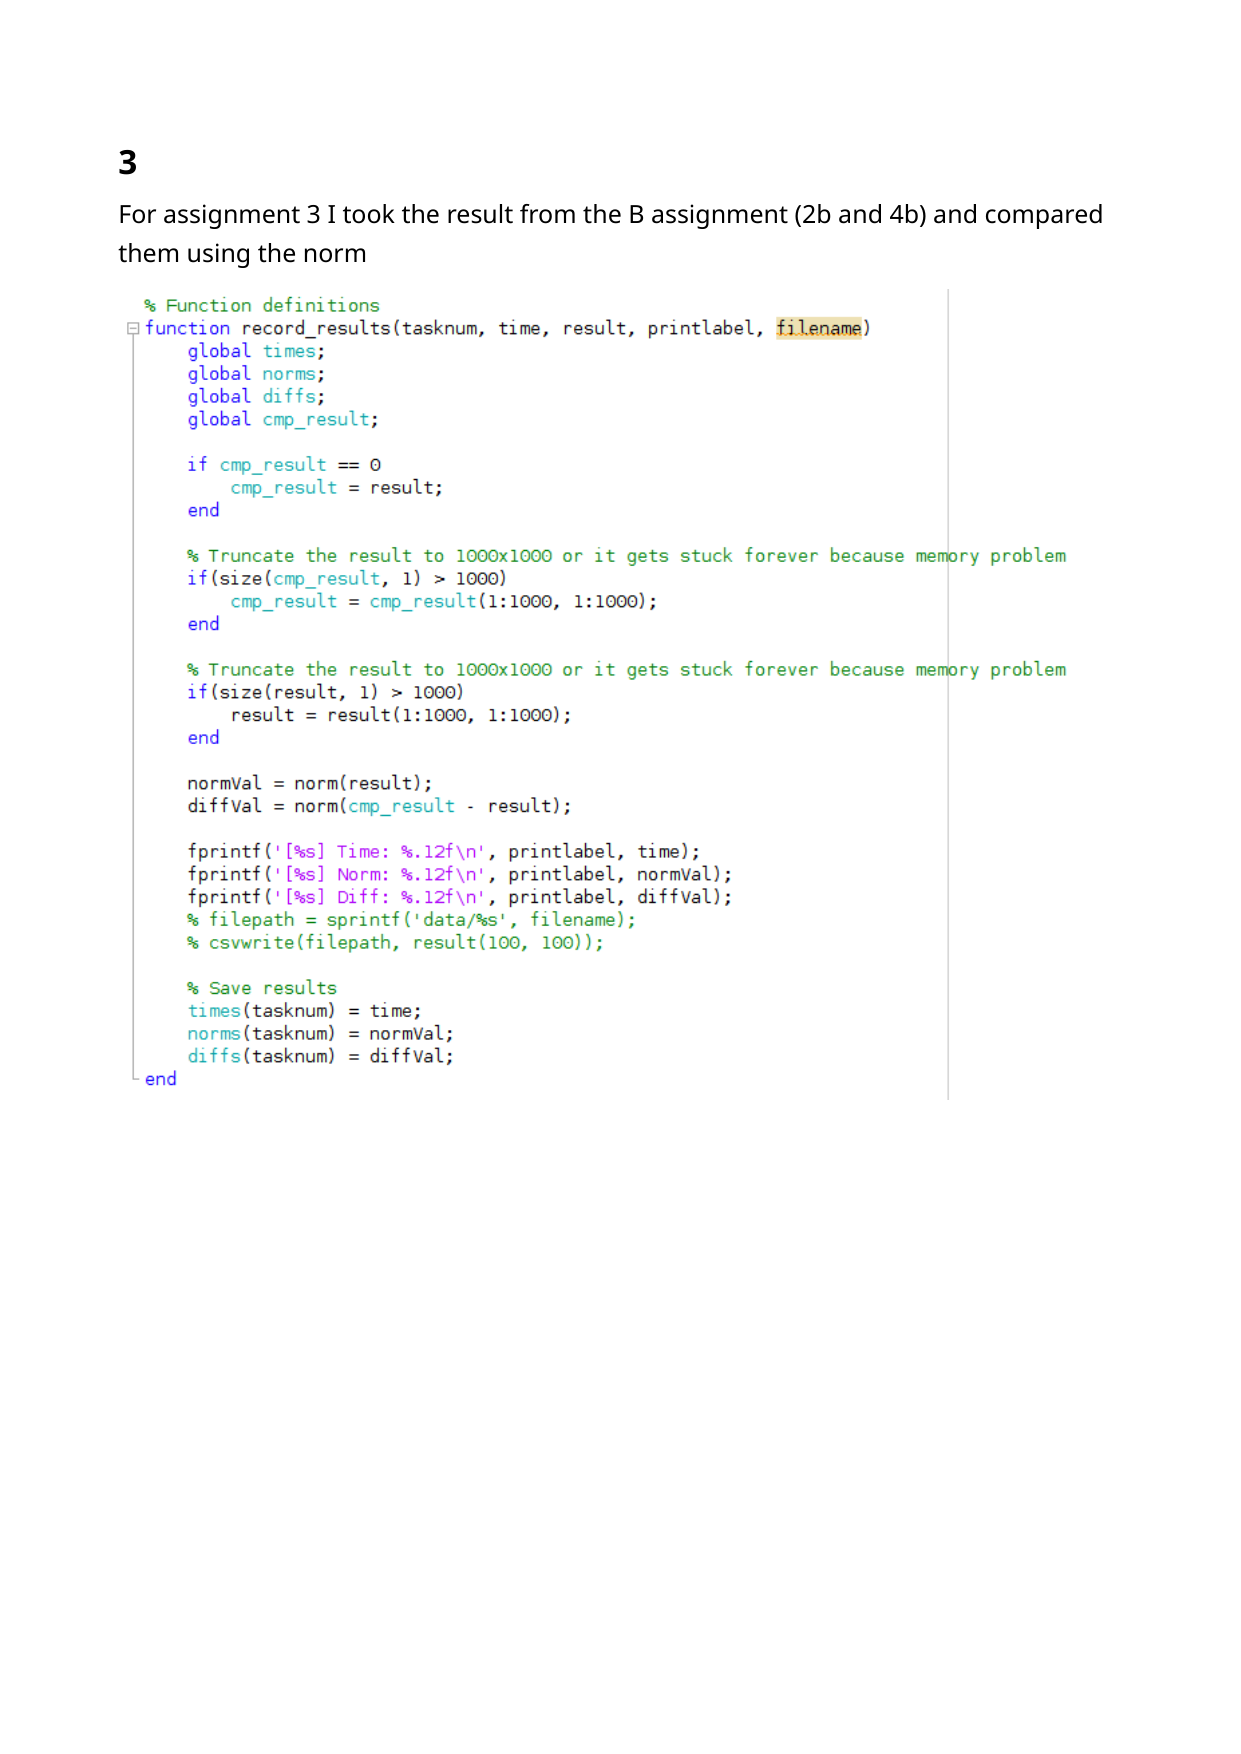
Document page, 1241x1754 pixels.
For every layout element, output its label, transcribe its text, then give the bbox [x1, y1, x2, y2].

subtitle For assignment 3 I took the result from the B assignment (2b and 4b) and compared them using the norm [118, 197, 1122, 270]
subtitle 3 [118, 139, 1122, 184]
picture [118, 289, 1123, 1100]
